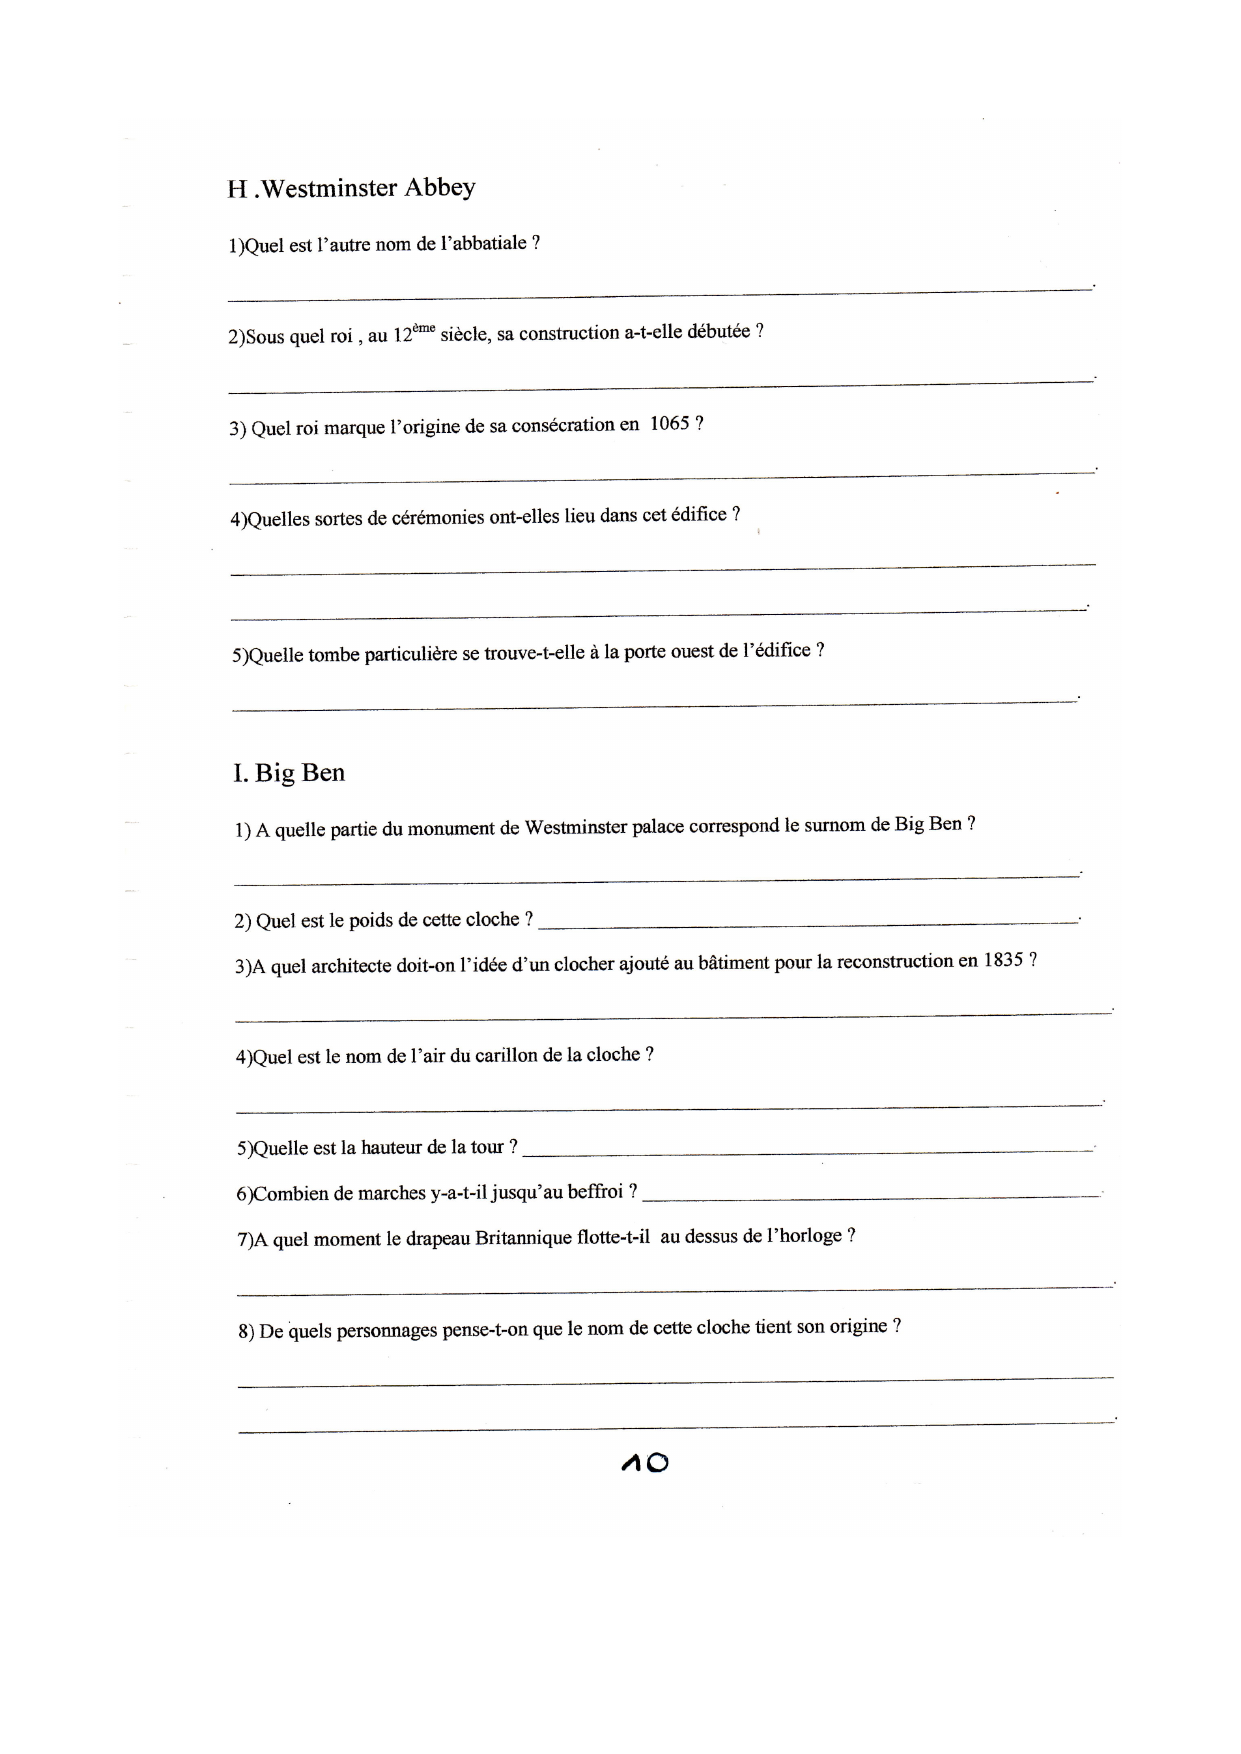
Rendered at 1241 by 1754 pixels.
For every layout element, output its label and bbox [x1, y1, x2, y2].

picture [118, 118, 1123, 1537]
